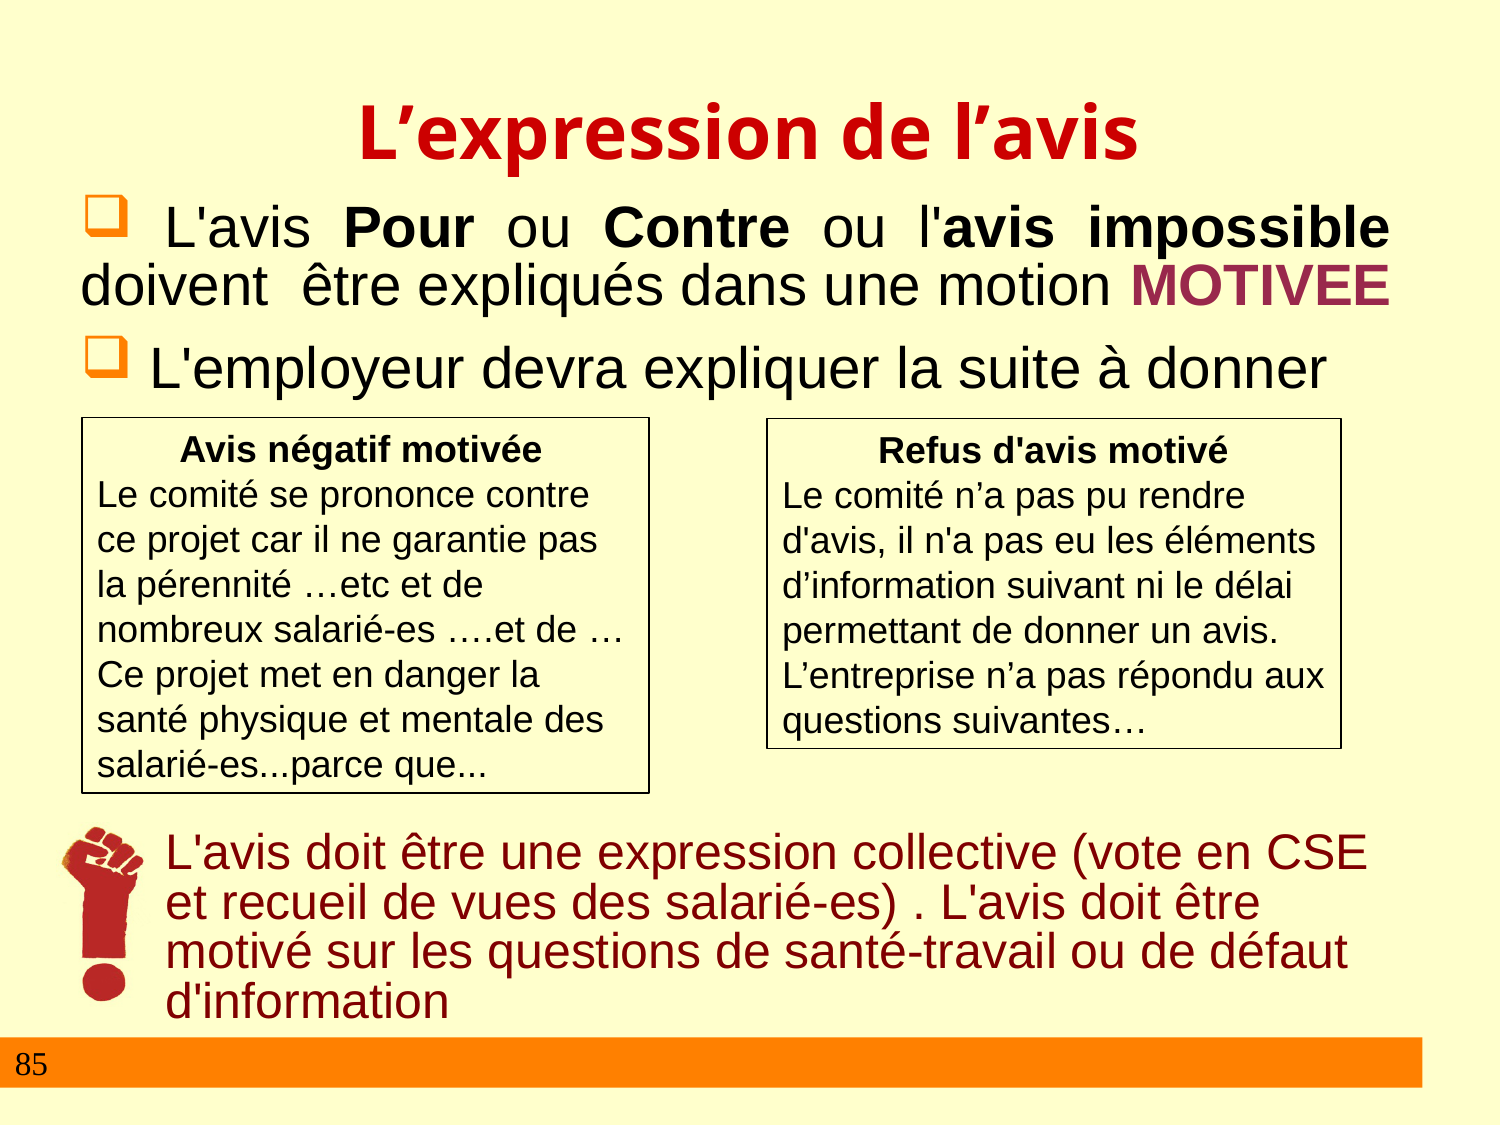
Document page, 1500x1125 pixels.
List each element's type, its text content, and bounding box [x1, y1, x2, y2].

text_box Avis négatif motivée Le comité se prononce contre ce projet car il ne garantie pas la pérennité …etc et de nombreux salarié-es ….et de … Ce projet met en danger la santé physique et mentale des salarié-es...parce que... [81, 417, 649, 793]
text_box Refus d'avis motivé Le comité n’a pas pu rendre d'avis, il n'a pas eu les éléments d’information suivant ni le délai permettant de donner un avis. L’entreprise n’a pas répondu aux questions suivantes… [767, 418, 1342, 749]
text_box [0, 1037, 1423, 1088]
picture [56, 822, 151, 1007]
text_box L'avis Pour ou Contre ou l'avis impossible doivent être expliqués dans une motion MOTIVEE L'employeur devra expliquer la suite à donner [65, 193, 1454, 483]
text_box L'avis doit être une expression collective (vote en CSE et recueil de vues des salarié-es) . L'avis doit être motivé sur les questions de santé-travail ou de défaut d'information [150, 822, 1418, 1078]
title L’expression de l’avis [75, 84, 1441, 191]
